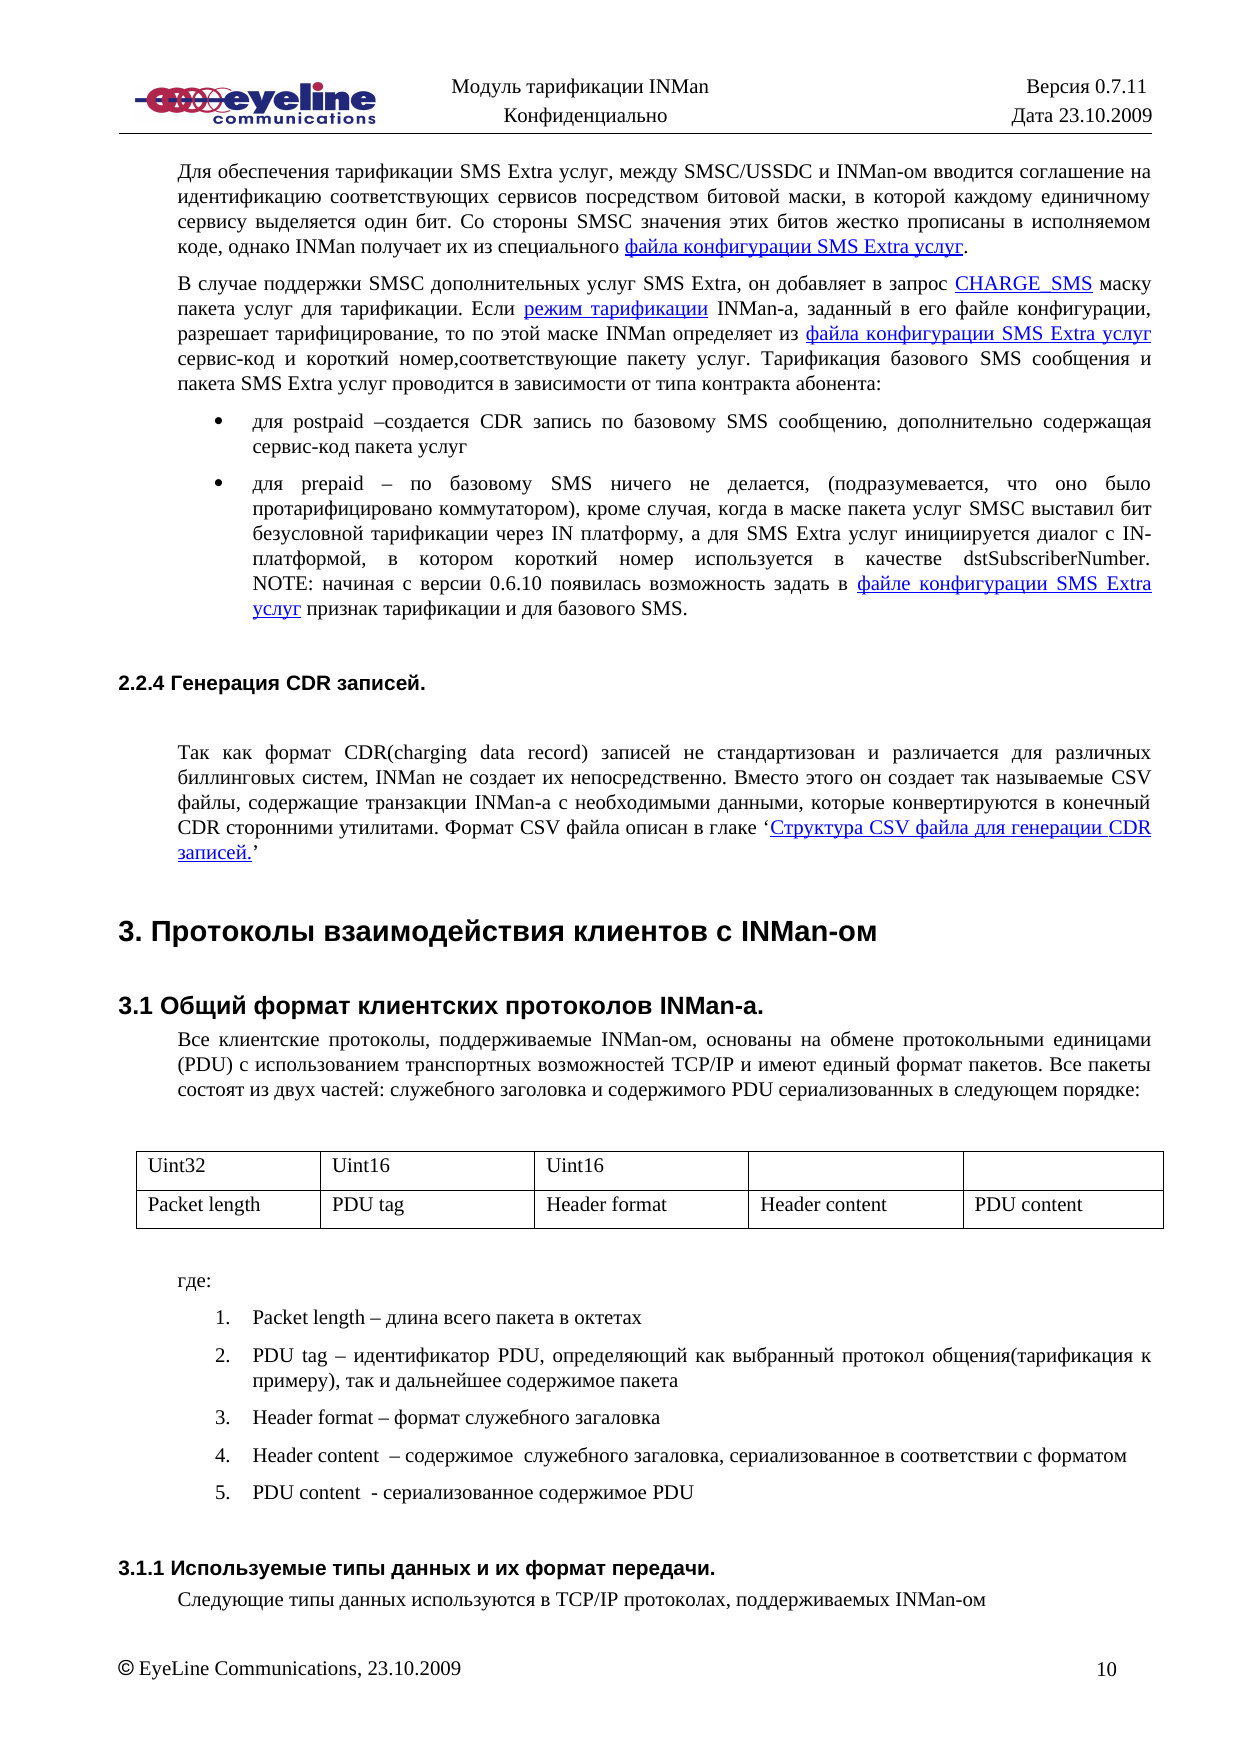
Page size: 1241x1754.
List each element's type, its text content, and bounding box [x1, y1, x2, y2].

table_cell Packet length [137, 1191, 320, 1228]
list для postpaid –создается CDR запись по базовому SMS сообщению, дополнительно содержащая сервис-код пакета услуг [215, 408, 1151, 458]
subtitle Генерация CDR записей. [118, 670, 1151, 695]
list Packet length – длина всего пакета в октетах [215, 1304, 1151, 1329]
text где: [177, 1267, 1151, 1292]
table_cell PDU tag [321, 1191, 534, 1228]
subtitle Общий формат клиентских протоколов INMan-a. [118, 991, 1151, 1020]
list Header content – содержимое служебного загаловка, сериализованное в соответствии с форматом [215, 1442, 1151, 1467]
text Для обеспечения тарификации SMS Extra услуг, между SMSC/USSDC и INMan-ом вводится соглашение на идентификацию соответствующих сервисов посредством битовой маски, в которой каждому единичному сервису выделяется один бит. Со стороны SMSC значения этих битов жестко прописаны в исполняемом коде, однако INMan получает их из специального файла конфигурации SMS Extra услуг. [177, 158, 1151, 258]
table_header Uint16 [535, 1152, 748, 1190]
list PDU content - сериализованное содержимое PDU [215, 1479, 1151, 1504]
text Все клиентские протоколы, поддерживаемые INMan-ом, основаны на обмене протокольными единицами (PDU) с использованием транспортных возможностей TCP/IP и имеют единый формат пакетов. Все пакеты состоят из двух частей: служебного заголовка и содержимого PDU сериализованных в следующем порядке: [177, 1026, 1151, 1101]
table_cell Header content [749, 1191, 963, 1228]
subtitle Используемые типы данных и их формат передачи. [118, 1554, 1151, 1579]
list PDU tag – идентификатор PDU, определяющий как выбранный протокол общения(тарификация к примеру), так и дальнейшее содержимое пакета [215, 1342, 1151, 1392]
table_header Uint16 [321, 1152, 534, 1190]
table_header [964, 1152, 1163, 1190]
table_header Uint32 [137, 1152, 320, 1190]
picture [135, 82, 376, 124]
text Следующие типы данных используются в TCP/IP протоколах, поддерживаемых INMan-ом [177, 1586, 1151, 1611]
text В случае поддержки SMSC дополнительных услуг SMS Extra, он добавляет в запрос CHARGE_SMS маску пакета услуг для тарификации. Если режим тарификации INMan-a, заданный в его файле конфигурации, разрешает тарифицирование, то по этой маске INMan определяет из файла конфигурации SMS Extra услуг сервис-код и короткий номер,соответствующие пакету услуг. Тарификация базового SMS сообщения и пакета SMS Extra услуг проводится в зависимости от типа контракта абонента: [177, 270, 1151, 395]
text Так как формат CDR(charging data record) записей не стандартизован и различается для различных биллинговых систем, INMan не создает их непосредственно. Вместо этого он создает так называемые CSV файлы, содержащие транзакции INMan-a с необходимыми данными, которые конвертируются в конечный CDR сторонними утилитами. Формат CSV файла описан в глаке ‘Структура CSV файла для генерации CDR записей.’ [177, 739, 1151, 864]
list для prepaid – по базовому SMS ничего не делается, (подразумевается, что оно было протарифицировано коммутатором), кроме случая, когда в маске пакета услуг SMSC выставил бит безусловной тарификации через IN платформу, а для SMS Extra услуг инициируется диалог с IN-платформой, в котором короткий номер используется в качестве dstSubscriberNumber. NOTE: начиная с версии 0.6.10 появилась возможность задать в файле конфигурации SMS Extra услуг признак тарификации и для базового SMS. [215, 470, 1151, 620]
table_header [749, 1152, 963, 1190]
list Header format – формат служебного загаловка [215, 1404, 1151, 1429]
table_cell PDU content [964, 1191, 1163, 1228]
table_cell Header format [535, 1191, 748, 1228]
subtitle Протоколы взаимодействия клиентов с INMan-ом [118, 914, 1151, 947]
